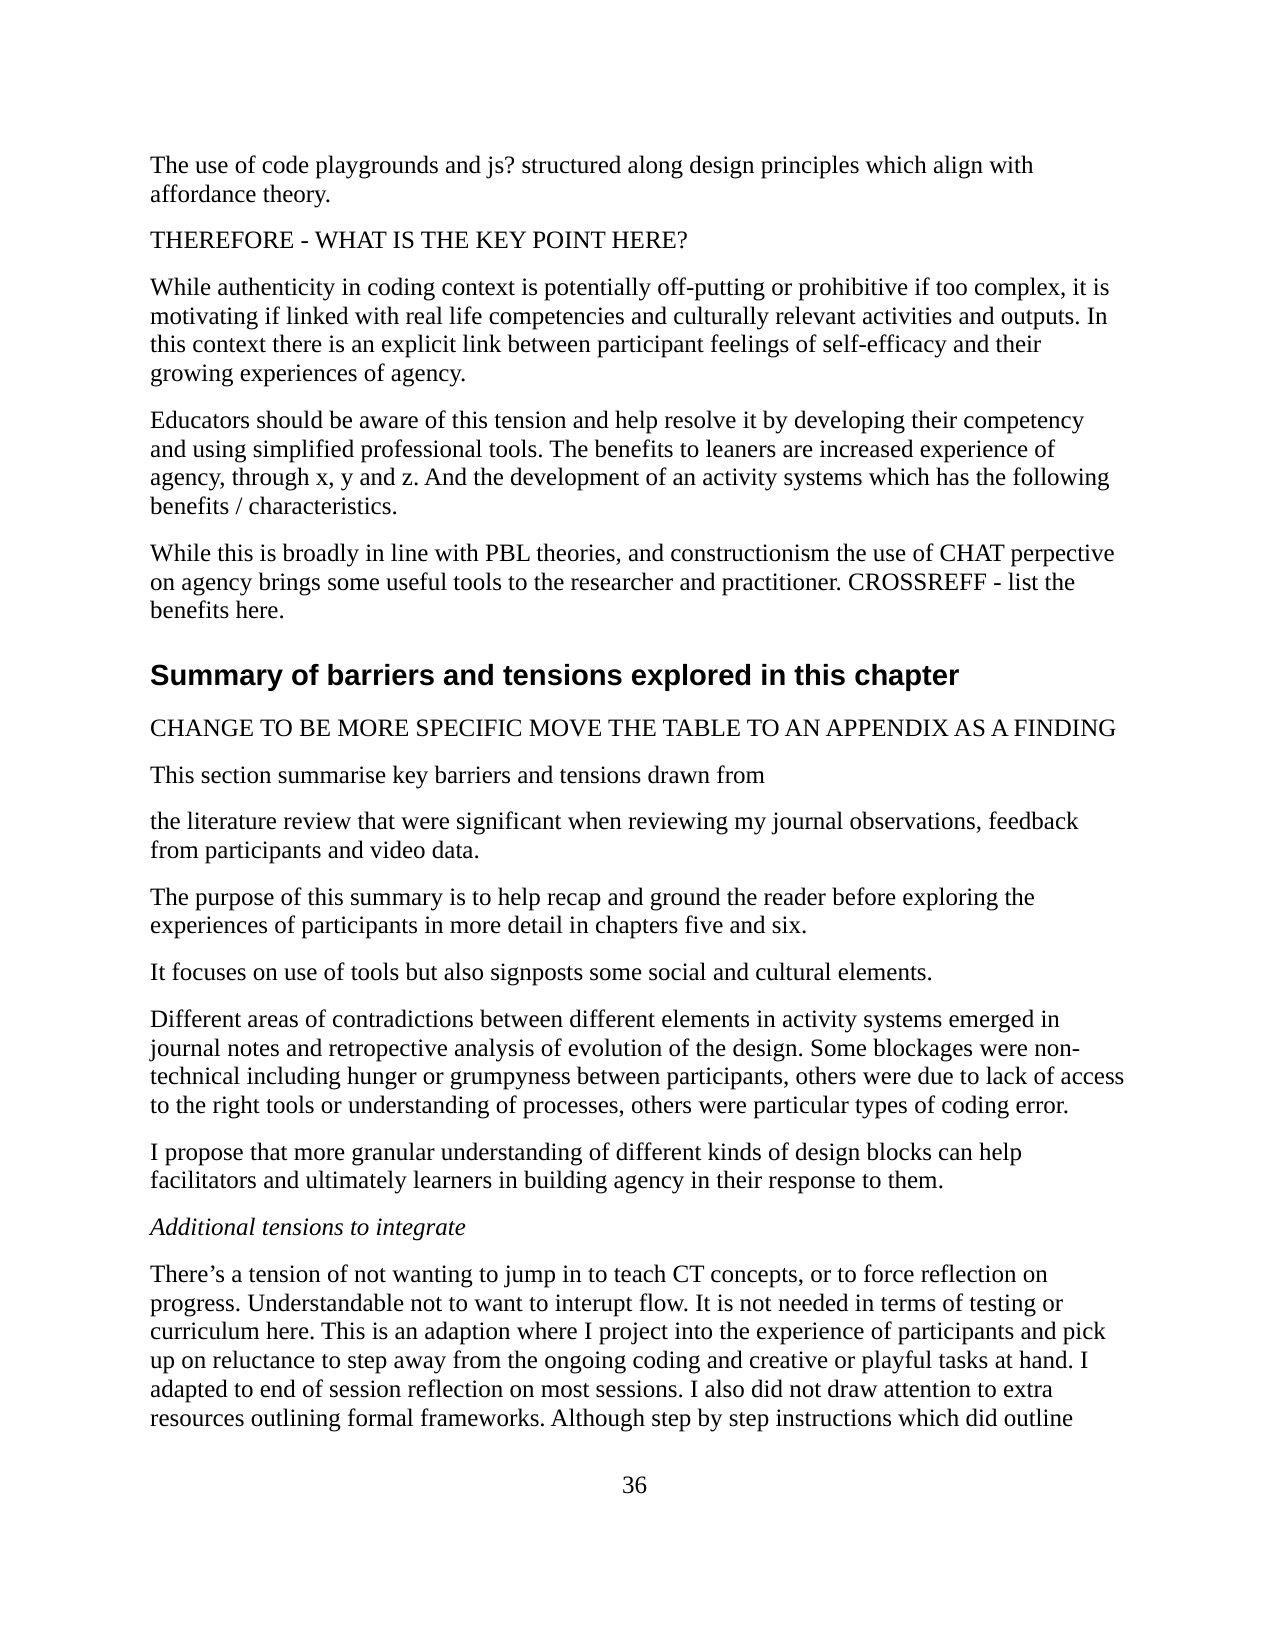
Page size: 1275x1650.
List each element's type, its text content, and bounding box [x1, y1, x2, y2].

text While this is broadly in line with PBL theories, and constructionism the use of CHAT perpective on agency brings some useful tools to the researcher and practitioner. CROSSREFF - list the benefits here. [150, 538, 1125, 624]
text I propose that more granular understanding of different kinds of design blocks can help facilitators and ultimately learners in building agency in their response to them. [150, 1137, 1125, 1194]
text Additional tensions to integrate [150, 1212, 1125, 1241]
text THEREFORE - WHAT IS THE KEY POINT HERE? [150, 225, 1125, 254]
text Different areas of contradictions between different elements in activity systems emerged in journal notes and retropective analysis of evolution of the design. Some blockages were non-technical including hunger or grumpyness between participants, others were due to lack of access to the right tools or understanding of processes, others were particular types of coding error. [150, 1004, 1125, 1119]
text CHANGE TO BE MORE SPECIFIC MOVE THE TABLE TO AN APPENDIX AS A FINDING [150, 713, 1125, 742]
text the literature review that were significant when reviewing my journal observations, feedback from participants and video data. [150, 806, 1125, 864]
subtitle Summary of barriers and tensions explored in this chapter [150, 658, 1125, 692]
text It focuses on use of tools but also signposts some social and cultural elements. [150, 957, 1125, 986]
text The use of code playgrounds and js? structured along design principles which align with affordance theory. [150, 150, 1125, 207]
text This section summarise key barriers and tensions drawn from [150, 760, 1125, 788]
text There’s a tension of not wanting to jump in to teach CT concepts, or to force reflection on progress. Understandable not to want to interupt flow. It is not needed in terms of testing or curriculum here. This is an adaption where I project into the experience of participants and pick up on reluctance to step away from the ongoing coding and creative or playful tasks at hand. I adapted to end of session reflection on most sessions. I also did not draw attention to extra resources outlining formal frameworks. Although step by step instructions which did outline [150, 1259, 1125, 1431]
text While authenticity in coding context is potentially off-putting or prohibitive if too complex, it is motivating if linked with real life competencies and culturally relevant activities and outputs. In this context there is an explicit link between participant feelings of self-efficacy and their growing experiences of agency. [150, 272, 1125, 387]
text The purpose of this summary is to help recap and ground the reader before exploring the experiences of participants in more detail in chapters five and six. [150, 882, 1125, 939]
text Educators should be aware of this tension and help resolve it by developing their competency and using simplified professional tools. The benefits to leaners are increased experience of agency, through x, y and z. And the development of an activity systems which has the following benefits / characteristics. [150, 405, 1125, 520]
